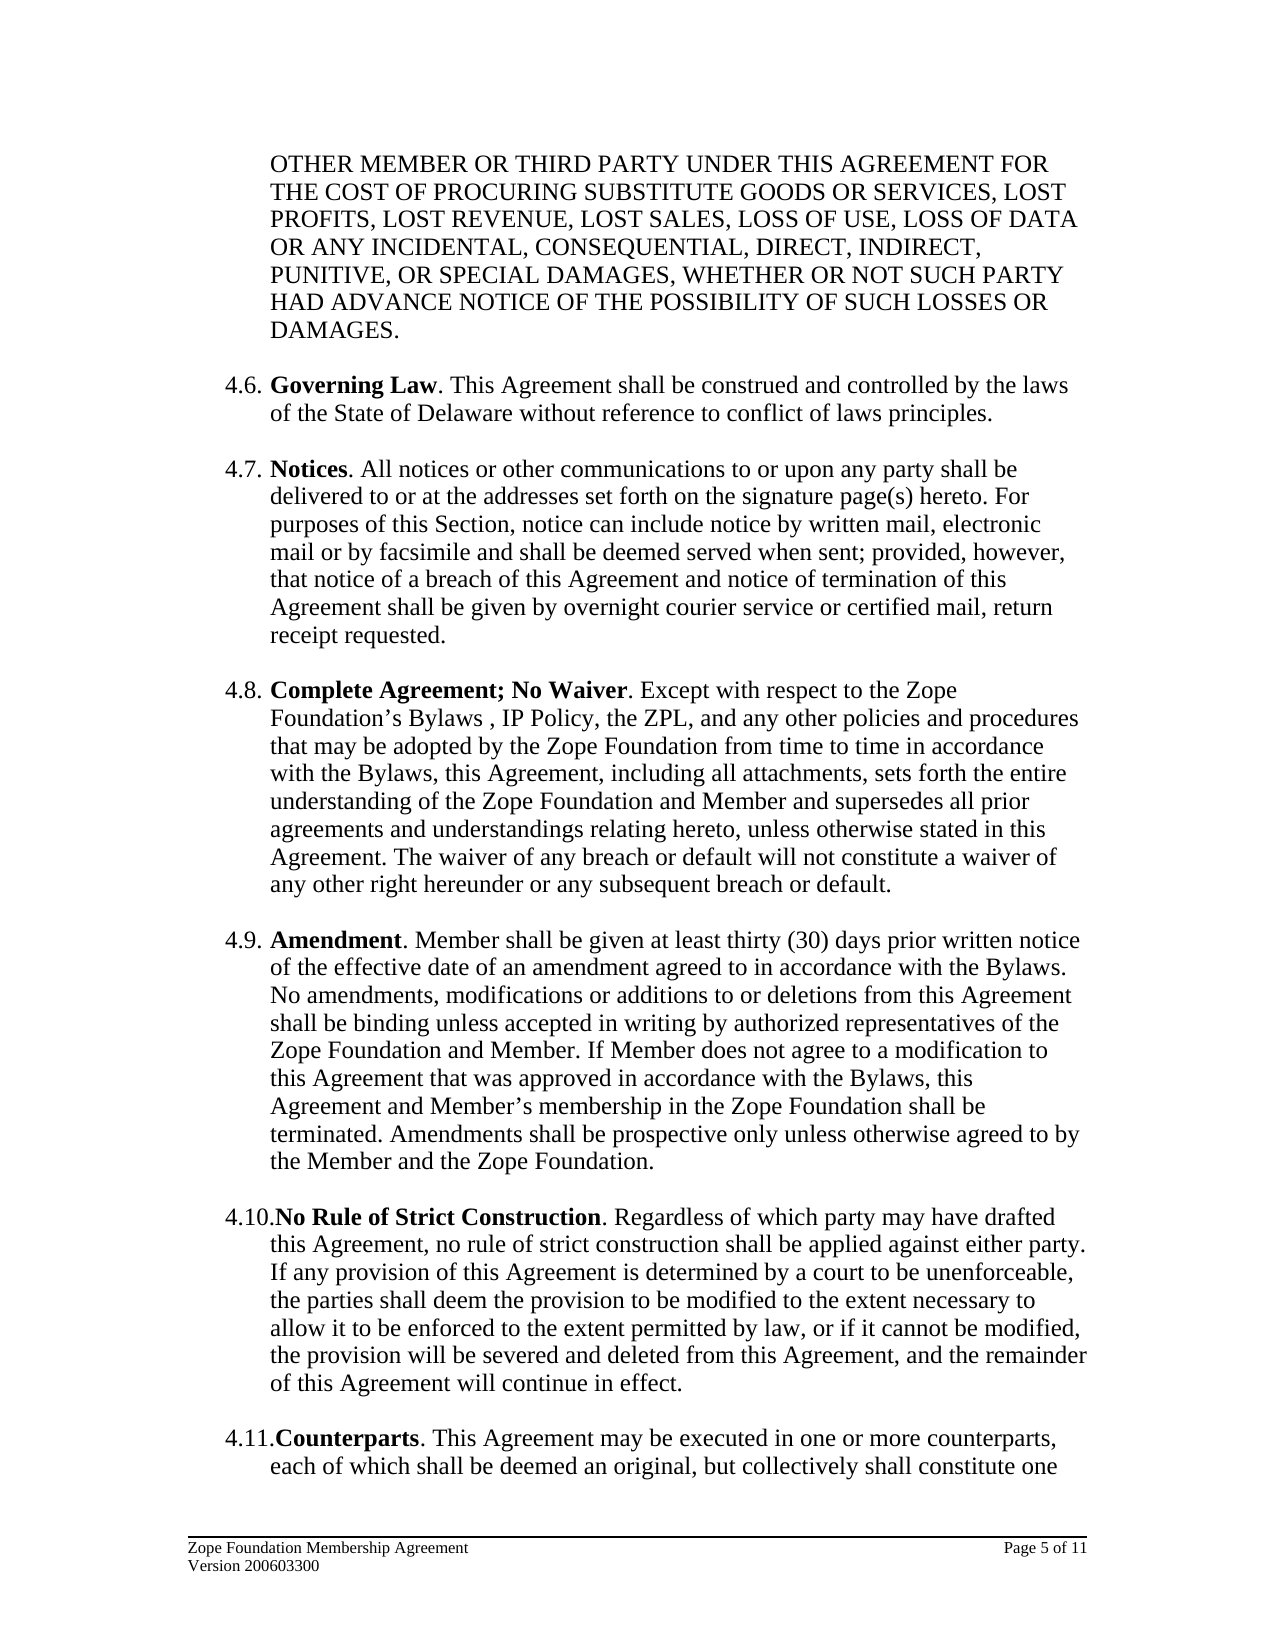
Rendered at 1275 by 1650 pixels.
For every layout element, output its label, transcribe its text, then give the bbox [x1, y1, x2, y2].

list OTHER MEMBER OR THIRD PARTY UNDER THIS AGREEMENT FOR THE COST OF PROCURING SUBSTITUTE GOODS OR SERVICES, LOST PROFITS, LOST REVENUE, LOST SALES, LOSS OF USE, LOSS OF DATA OR ANY INCIDENTAL, CONSEQUENTIAL, DIRECT, INDIRECT, PUNITIVE, OR SPECIAL DAMAGES, WHETHER OR NOT SUCH PARTY HAD ADVANCE NOTICE OF THE POSSIBILITY OF SUCH LOSSES OR DAMAGES. [225, 150, 1087, 372]
list Counterparts. This Agreement may be executed in one or more counterparts, each of which shall be deemed an original, but collectively shall constitute one [225, 1424, 1087, 1480]
list Complete Agreement; No Waiver. Except with respect to the Zope Foundation’s Bylaws , IP Policy, the ZPL, and any other policies and procedures that may be adopted by the Zope Foundation from time to time in accordance with the Bylaws, this Agreement, including all attachments, sets forth the entire understanding of the Zope Foundation and Member and supersedes all prior agreements and understandings relating hereto, unless otherwise stated in this Agreement. The waiver of any breach or default will not constitute a waiver of any other right hereunder or any subsequent breach or default. [225, 676, 1087, 926]
list Amendment. Member shall be given at least thirty (30) days prior written notice of the effective date of an amendment agreed to in accordance with the Bylaws. No amendments, modifications or additions to or deletions from this Agreement shall be binding unless accepted in writing by authorized representatives of the Zope Foundation and Member. If Member does not agree to a modification to this Agreement that was approved in accordance with the Bylaws, this Agreement and Member’s membership in the Zope Foundation shall be terminated. Amendments shall be prospective only unless otherwise agreed to by the Member and the Zope Foundation. [225, 926, 1087, 1203]
list No Rule of Strict Construction. Regardless of which party may have drafted this Agreement, no rule of strict construction shall be applied against either party. If any provision of this Agreement is determined by a court to be unenforceable, the parties shall deem the provision to be modified to the extent necessary to allow it to be enforced to the extent permitted by law, or if it cannot be modified, the provision will be severed and deleted from this Agreement, and the remainder of this Agreement will continue in effect. [225, 1203, 1087, 1424]
list Governing Law. This Agreement shall be construed and controlled by the laws of the State of Delaware without reference to conflict of laws principles. [225, 372, 1087, 455]
list Notices. All notices or other communications to or upon any party shall be delivered to or at the addresses set forth on the signature page(s) hereto. For purposes of this Section, notice can include notice by written mail, electronic mail or by facsimile and shall be deemed served when sent; provided, however, that notice of a breach of this Agreement and notice of termination of this Agreement shall be given by overnight courier service or certified mail, return receipt requested. [225, 455, 1087, 676]
